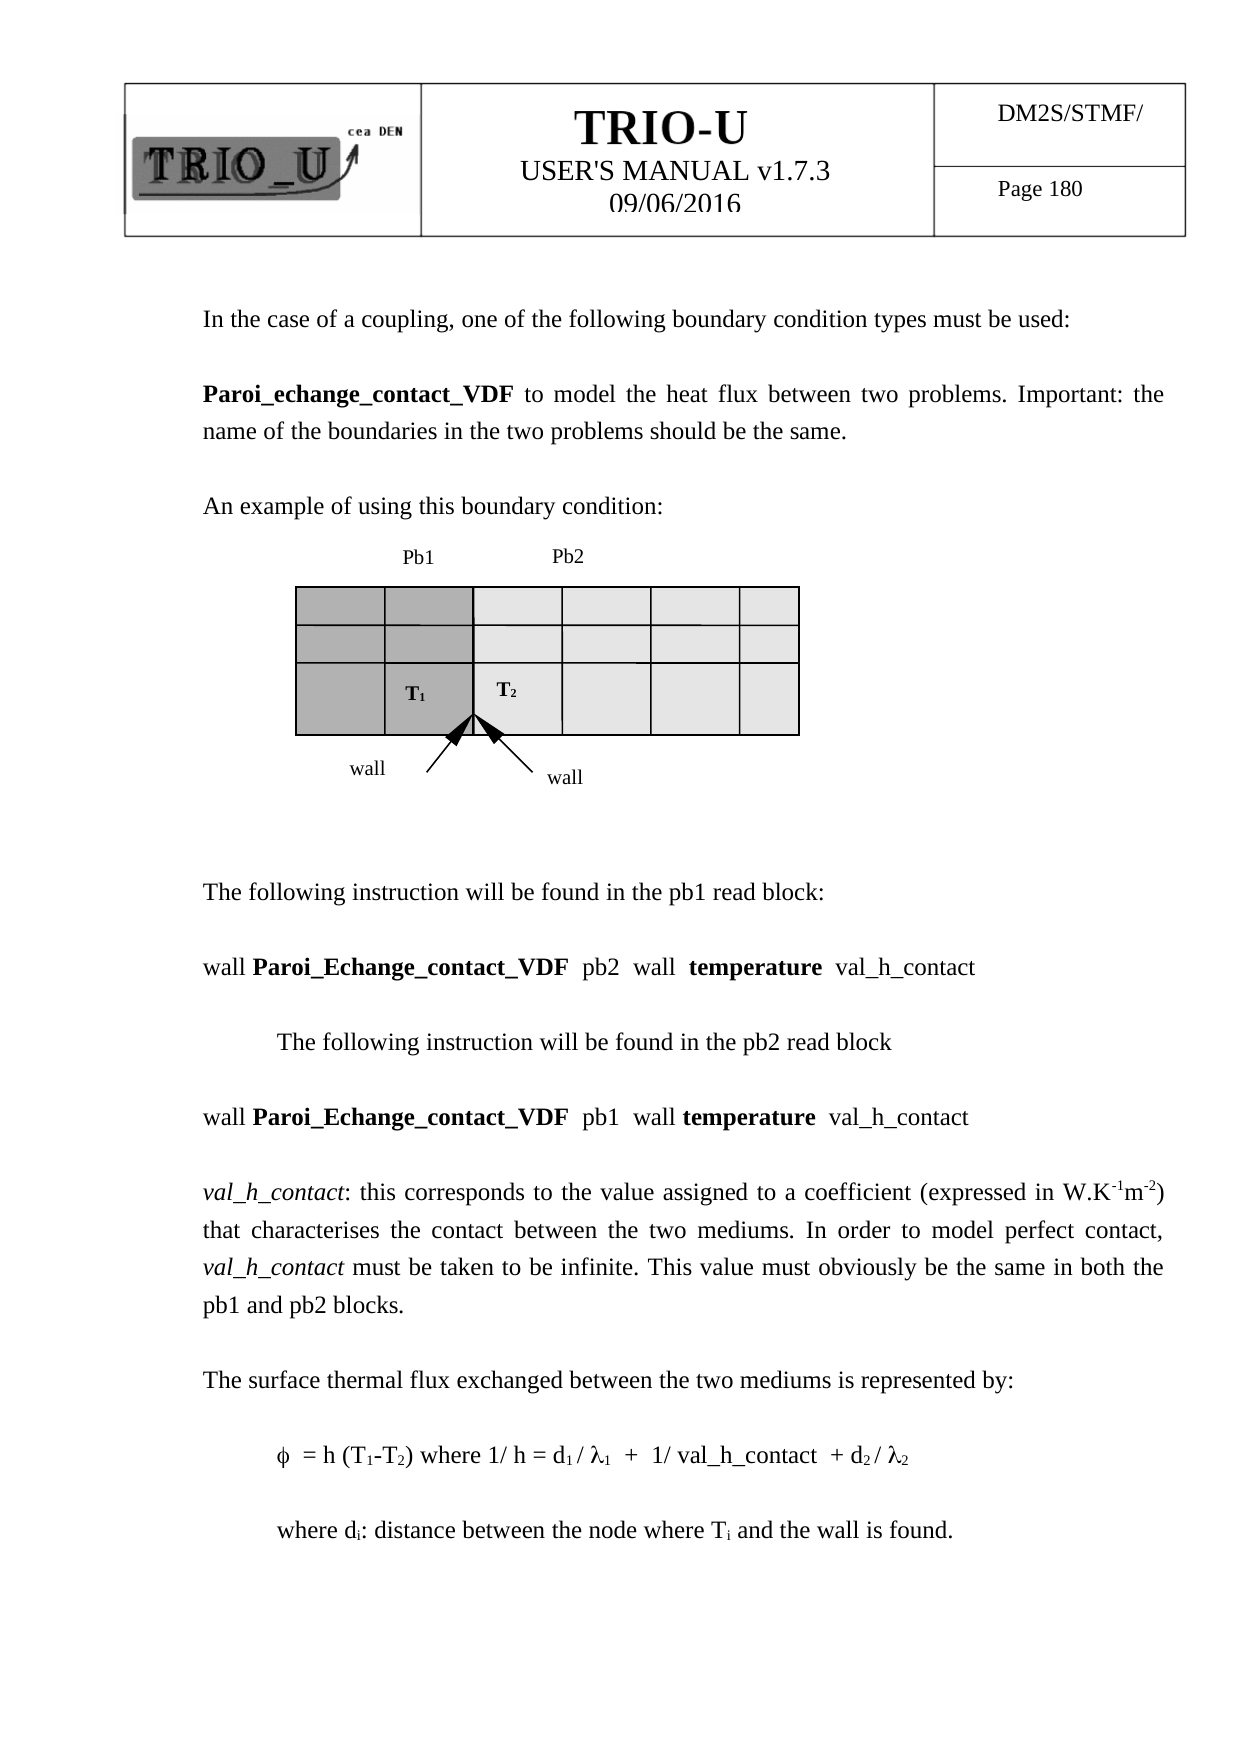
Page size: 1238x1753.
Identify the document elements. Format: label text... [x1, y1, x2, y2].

text The surface thermal flux exchanged between the two mediums is represented by: [203, 1356, 1165, 1393]
text An example of using this boundary condition: [203, 483, 1165, 520]
text Paroi_echange_contact_VDF to model the heat flux between two problems. Important: the name of the boundaries in the two problems should be the same. [203, 370, 1165, 445]
text The following instruction will be found in the pb1 read block: [203, 868, 1165, 906]
text wall Paroi_Echange_contact_VDF pb1 wall temperature val_h_contact [203, 1093, 1165, 1131]
text wall Paroi_Echange_contact_VDF pb2 wall temperature val_h_contact [203, 943, 1165, 981]
text The following instruction will be found in the pb2 read block [203, 1018, 1165, 1056]
text where di: distance between the node where Ti and the wall is found. [203, 1506, 1165, 1543]
text  = h (T1-T2) where 1/ h = d1 / 1 + 1/ val_h_contact + d2 / 2 [203, 1431, 1165, 1468]
text In the case of a coupling, one of the following boundary condition types must be used: [203, 295, 1165, 333]
text val_h_contact: this corresponds to the value assigned to a coefficient (expressed in W.K-1m-2) that characterises the contact between the two mediums. In order to model perfect contact, val_h_contact must be taken to be infinite. This value must obviously be the same in both the pb1 and pb2 blocks. [203, 1168, 1165, 1318]
